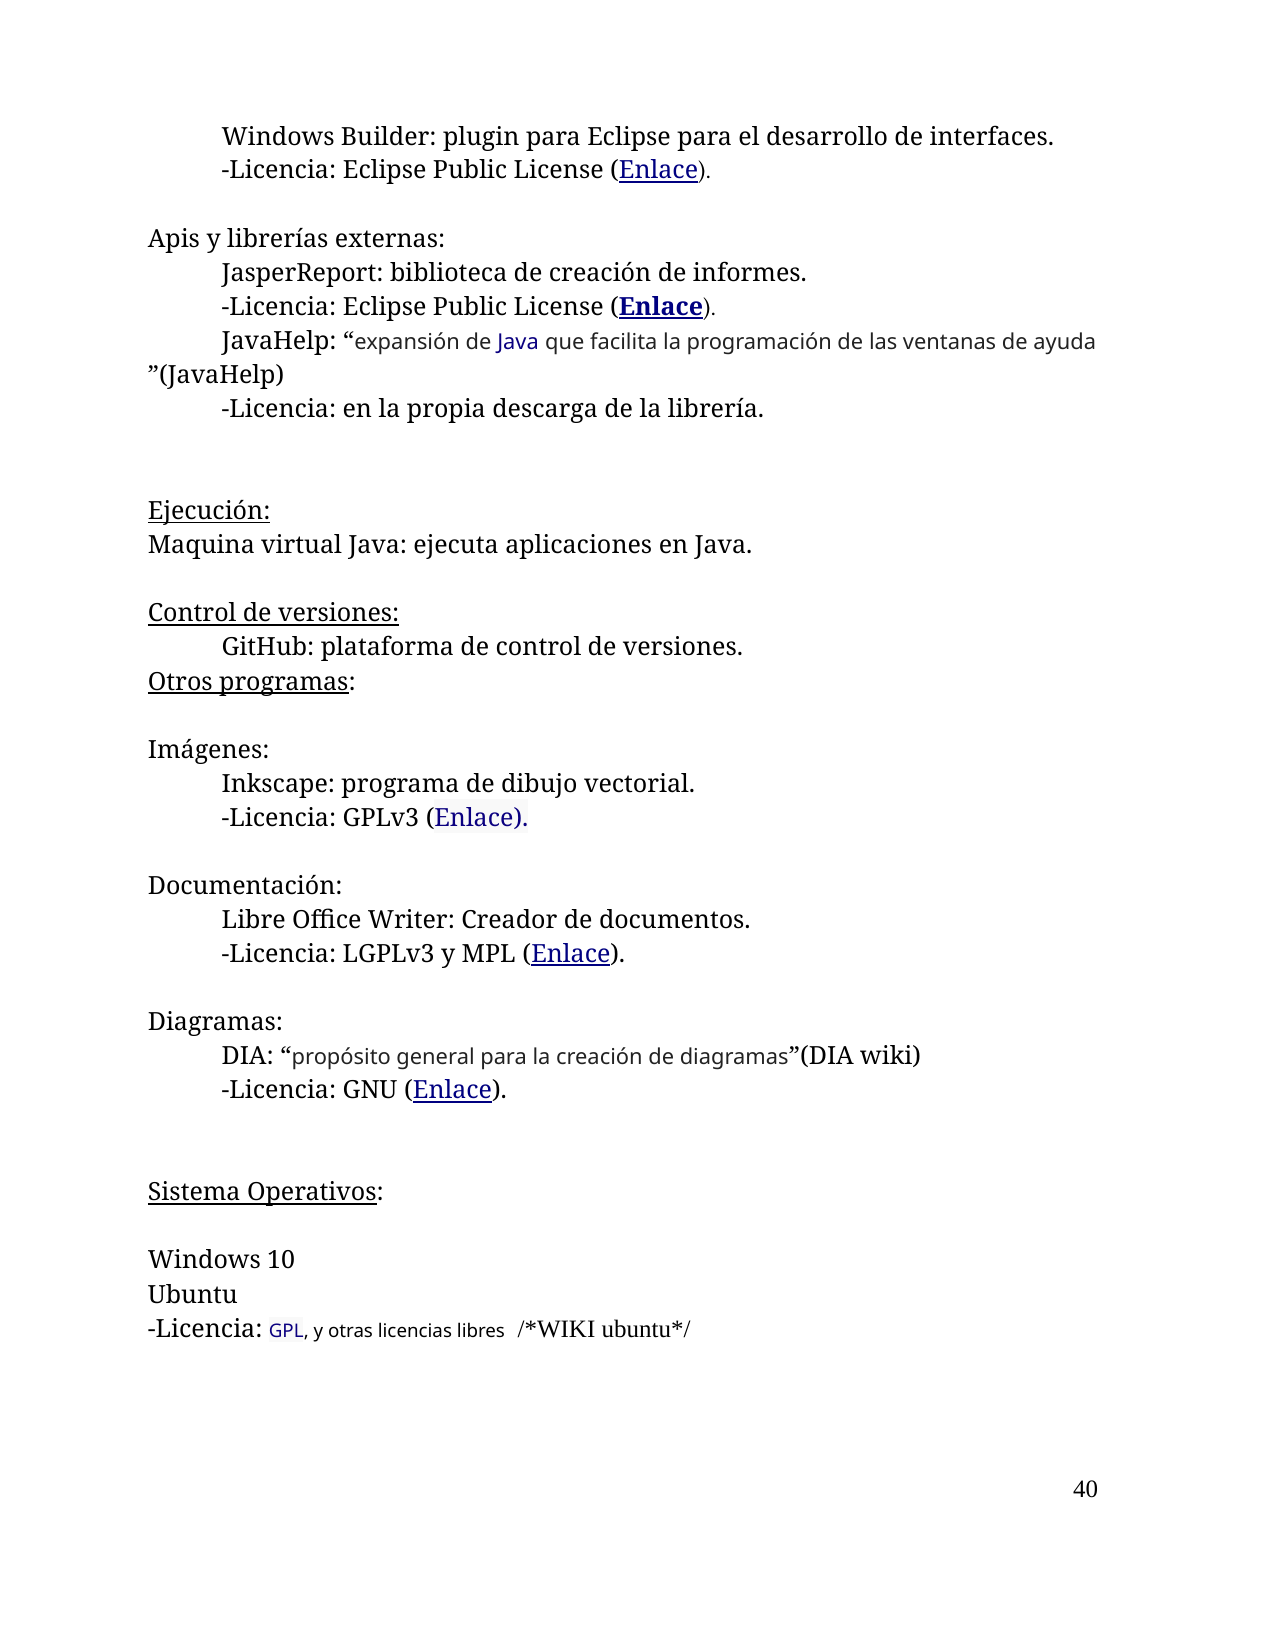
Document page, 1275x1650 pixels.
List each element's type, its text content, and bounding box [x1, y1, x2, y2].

text GitHub: plataforma de control de versiones. [148, 629, 1098, 663]
text -Licencia: GPL, y otras licencias libres /*WIKI ubuntu*/ [148, 1310, 1098, 1344]
text ”(JavaHelp) [148, 357, 1098, 391]
text -Licencia: en la propia descarga de la librería. [148, 391, 1098, 425]
text JavaHelp: “expansión de Java que facilita la programación de las ventanas de ayuda [148, 322, 1098, 357]
text DIA: “propósito general para la creación de diagramas”(DIA wiki) [148, 1038, 1098, 1072]
text Windows 10 [148, 1242, 1098, 1276]
text Diagramas: [148, 1004, 1098, 1038]
text Inkscape: programa de dibujo vectorial. [148, 765, 1098, 799]
text -Licencia: GNU (Enlace). [148, 1072, 1098, 1106]
text Windows Builder: plugin para Eclipse para el desarrollo de interfaces. [148, 118, 1098, 152]
text -Licencia: LGPLv3 y MPL (Enlace). [148, 936, 1098, 970]
text Sistema Operativos: [148, 1174, 1098, 1208]
text Libre Office Writer: Creador de documentos. [148, 902, 1098, 936]
text -Licencia: Eclipse Public License (Enlace). [148, 152, 1098, 186]
text Imágenes: [148, 731, 1098, 765]
text Ubuntu [148, 1276, 1098, 1310]
text JasperReport: biblioteca de creación de informes. [148, 254, 1098, 288]
text Apis y librerías externas: [148, 220, 1098, 254]
text Otros programas: [148, 663, 1098, 697]
text Control de versiones: [148, 595, 1098, 629]
text Documentación: [148, 867, 1098, 902]
text -Licencia: Eclipse Public License (Enlace). [148, 288, 1098, 322]
text Ejecución: [148, 493, 1098, 527]
text Maquina virtual Java: ejecuta aplicaciones en Java. [148, 527, 1098, 561]
text -Licencia: GPLv3 (Enlace). [148, 799, 1098, 833]
